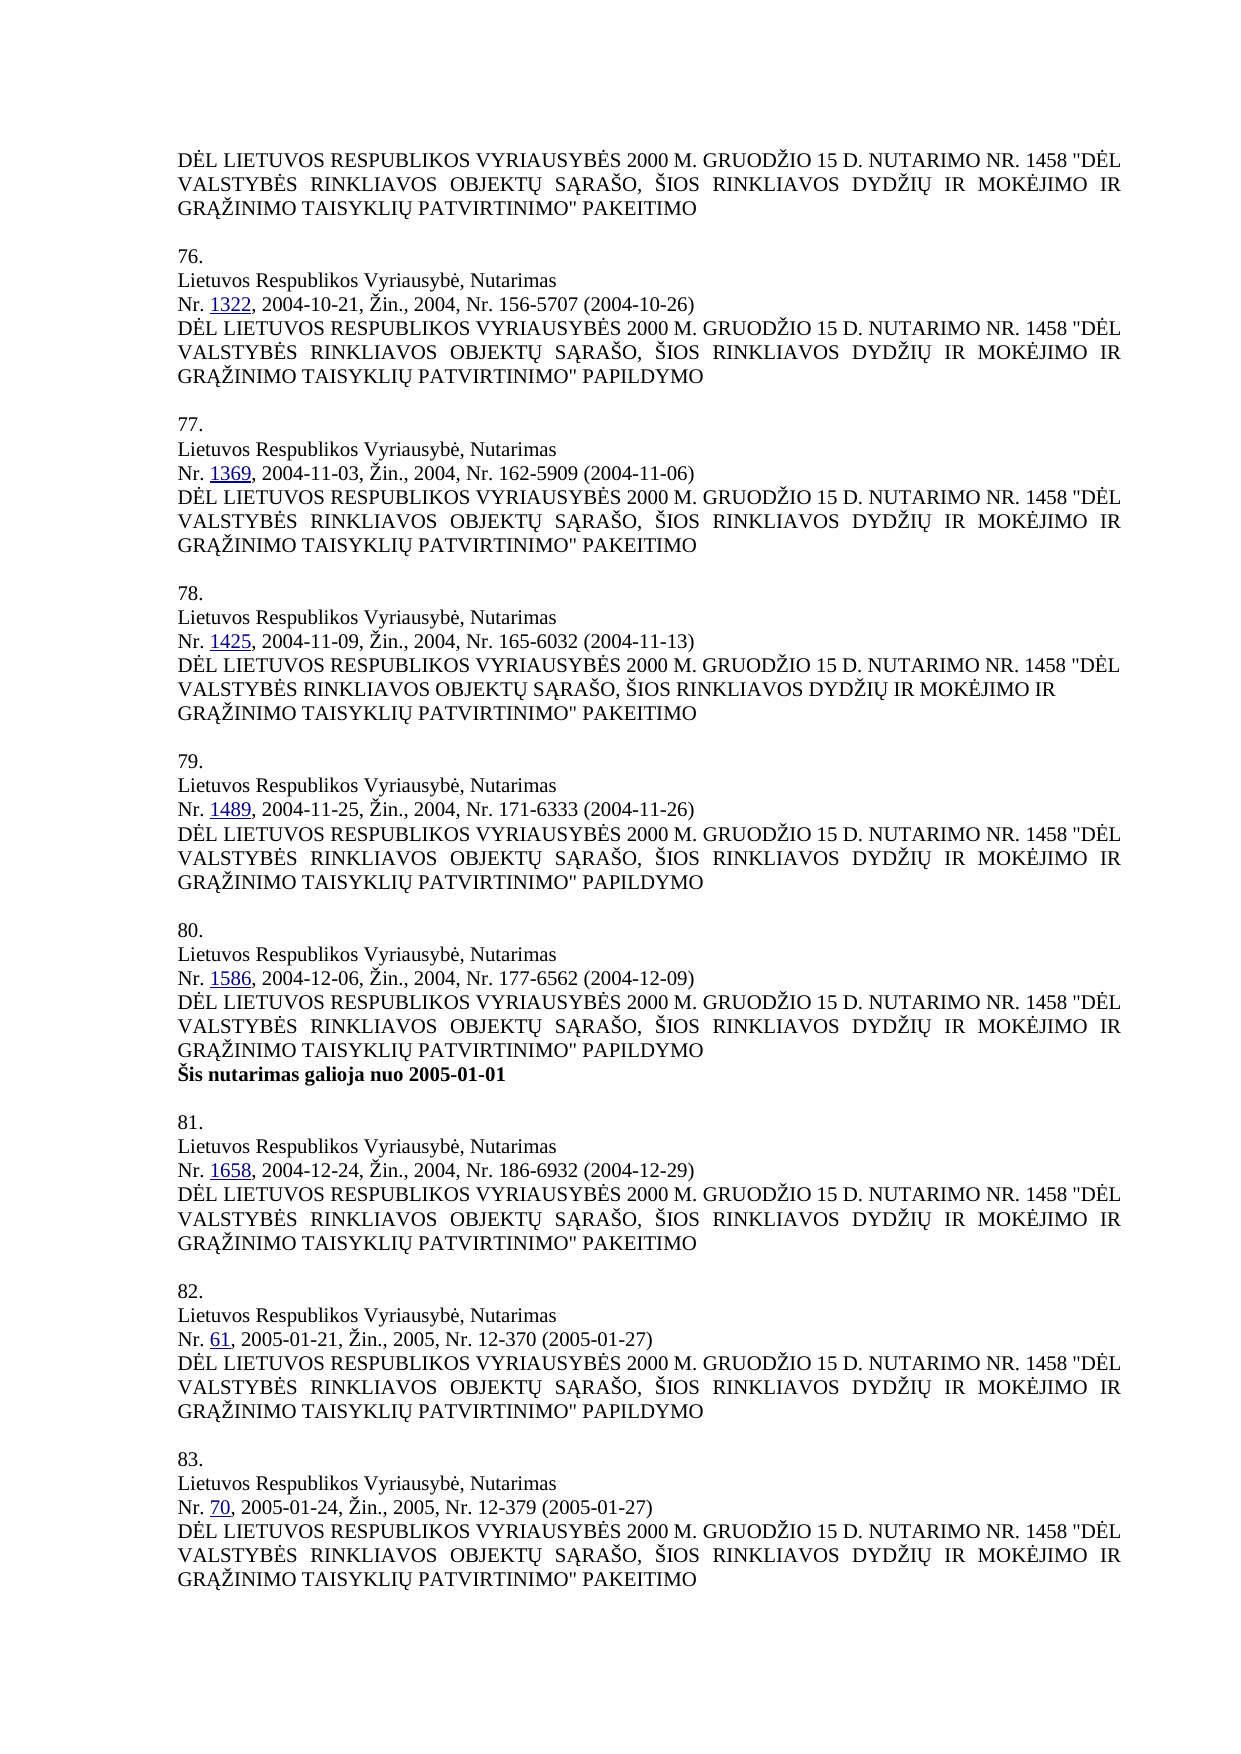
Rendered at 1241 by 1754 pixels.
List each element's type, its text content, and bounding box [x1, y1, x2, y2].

text 79. [177, 749, 1122, 773]
text DĖL LIETUVOS RESPUBLIKOS VYRIAUSYBĖS 2000 M. GRUODŽIO 15 D. NUTARIMO NR. 1458 "DĖL VALSTYBĖS RINKLIAVOS OBJEKTŲ SĄRAŠO, ŠIOS RINKLIAVOS DYDŽIŲ IR MOKĖJIMO IR GRĄŽINIMO TAISYKLIŲ PATVIRTINIMO" PAPILDYMO [177, 1351, 1122, 1423]
text DĖL LIETUVOS RESPUBLIKOS VYRIAUSYBĖS 2000 M. GRUODŽIO 15 D. NUTARIMO NR. 1458 "DĖL VALSTYBĖS RINKLIAVOS OBJEKTŲ SĄRAŠO, ŠIOS RINKLIAVOS DYDŽIŲ IR MOKĖJIMO IR GRĄŽINIMO TAISYKLIŲ PATVIRTINIMO" PAKEITIMO [177, 484, 1122, 557]
text Nr. 1489, 2004-11-25, Žin., 2004, Nr. 171-6333 (2004-11-26) [177, 797, 1122, 821]
text DĖL LIETUVOS RESPUBLIKOS VYRIAUSYBĖS 2000 M. GRUODŽIO 15 D. NUTARIMO NR. 1458 "DĖL VALSTYBĖS RINKLIAVOS OBJEKTŲ SĄRAŠO, ŠIOS RINKLIAVOS DYDŽIŲ IR MOKĖJIMO IR GRĄŽINIMO TAISYKLIŲ PATVIRTINIMO" PAKEITIMO [177, 148, 1122, 220]
text Lietuvos Respublikos Vyriausybė, Nutarimas [177, 1134, 1122, 1158]
text 81. [177, 1110, 1122, 1134]
text Nr. 1369, 2004-11-03, Žin., 2004, Nr. 162-5909 (2004-11-06) [177, 461, 1122, 484]
text 78. [177, 581, 1122, 605]
text Lietuvos Respublikos Vyriausybė, Nutarimas [177, 436, 1122, 461]
text Lietuvos Respublikos Vyriausybė, Nutarimas [177, 268, 1122, 292]
text DĖL LIETUVOS RESPUBLIKOS VYRIAUSYBĖS 2000 M. GRUODŽIO 15 D. NUTARIMO NR. 1458 "DĖL VALSTYBĖS RINKLIAVOS OBJEKTŲ SĄRAŠO, ŠIOS RINKLIAVOS DYDŽIŲ IR MOKĖJIMO IR GRĄŽINIMO TAISYKLIŲ PATVIRTINIMO" PAPILDYMO [177, 990, 1122, 1062]
text Nr. 1658, 2004-12-24, Žin., 2004, Nr. 186-6932 (2004-12-29) [177, 1158, 1122, 1182]
text Nr. 1586, 2004-12-06, Žin., 2004, Nr. 177-6562 (2004-12-09) [177, 966, 1122, 990]
text 77. [177, 412, 1122, 436]
text Nr. 61, 2005-01-21, Žin., 2005, Nr. 12-370 (2005-01-27) [177, 1327, 1122, 1351]
text 83. [177, 1447, 1122, 1471]
text DĖL LIETUVOS RESPUBLIKOS VYRIAUSYBĖS 2000 M. GRUODŽIO 15 D. NUTARIMO NR. 1458 "DĖL VALSTYBĖS RINKLIAVOS OBJEKTŲ SĄRAŠO, ŠIOS RINKLIAVOS DYDŽIŲ IR MOKĖJIMO IR GRĄŽINIMO TAISYKLIŲ PATVIRTINIMO" PAPILDYMO [177, 821, 1122, 894]
text 82. [177, 1279, 1122, 1303]
text Nr. 1425, 2004-11-09, Žin., 2004, Nr. 165-6032 (2004-11-13) [177, 629, 1122, 653]
text Lietuvos Respublikos Vyriausybė, Nutarimas [177, 605, 1122, 629]
text DĖL LIETUVOS RESPUBLIKOS VYRIAUSYBĖS 2000 M. GRUODŽIO 15 D. NUTARIMO NR. 1458 "DĖL VALSTYBĖS RINKLIAVOS OBJEKTŲ SĄRAŠO, ŠIOS RINKLIAVOS DYDŽIŲ IR MOKĖJIMO IR GRĄŽINIMO TAISYKLIŲ PATVIRTINIMO" PAKEITIMO [177, 1182, 1122, 1254]
text DĖL LIETUVOS RESPUBLIKOS VYRIAUSYBĖS 2000 M. GRUODŽIO 15 D. NUTARIMO NR. 1458 "DĖL VALSTYBĖS RINKLIAVOS OBJEKTŲ SĄRAŠO, ŠIOS RINKLIAVOS DYDŽIŲ IR MOKĖJIMO IR GRĄŽINIMO TAISYKLIŲ PATVIRTINIMO" PAKEITIMO [177, 653, 1122, 725]
text Lietuvos Respublikos Vyriausybė, Nutarimas [177, 1471, 1122, 1495]
text Lietuvos Respublikos Vyriausybė, Nutarimas [177, 1303, 1122, 1327]
text Lietuvos Respublikos Vyriausybė, Nutarimas [177, 773, 1122, 797]
text Nr. 70, 2005-01-24, Žin., 2005, Nr. 12-379 (2005-01-27) [177, 1495, 1122, 1519]
text 76. [177, 244, 1122, 268]
text Lietuvos Respublikos Vyriausybė, Nutarimas [177, 942, 1122, 966]
text DĖL LIETUVOS RESPUBLIKOS VYRIAUSYBĖS 2000 M. GRUODŽIO 15 D. NUTARIMO NR. 1458 "DĖL VALSTYBĖS RINKLIAVOS OBJEKTŲ SĄRAŠO, ŠIOS RINKLIAVOS DYDŽIŲ IR MOKĖJIMO IR GRĄŽINIMO TAISYKLIŲ PATVIRTINIMO" PAKEITIMO [177, 1519, 1122, 1591]
text DĖL LIETUVOS RESPUBLIKOS VYRIAUSYBĖS 2000 M. GRUODŽIO 15 D. NUTARIMO NR. 1458 "DĖL VALSTYBĖS RINKLIAVOS OBJEKTŲ SĄRAŠO, ŠIOS RINKLIAVOS DYDŽIŲ IR MOKĖJIMO IR GRĄŽINIMO TAISYKLIŲ PATVIRTINIMO" PAPILDYMO [177, 316, 1122, 388]
text Šis nutarimas galioja nuo 2005-01-01 [177, 1062, 1122, 1086]
text 80. [177, 918, 1122, 942]
text Nr. 1322, 2004-10-21, Žin., 2004, Nr. 156-5707 (2004-10-26) [177, 292, 1122, 316]
